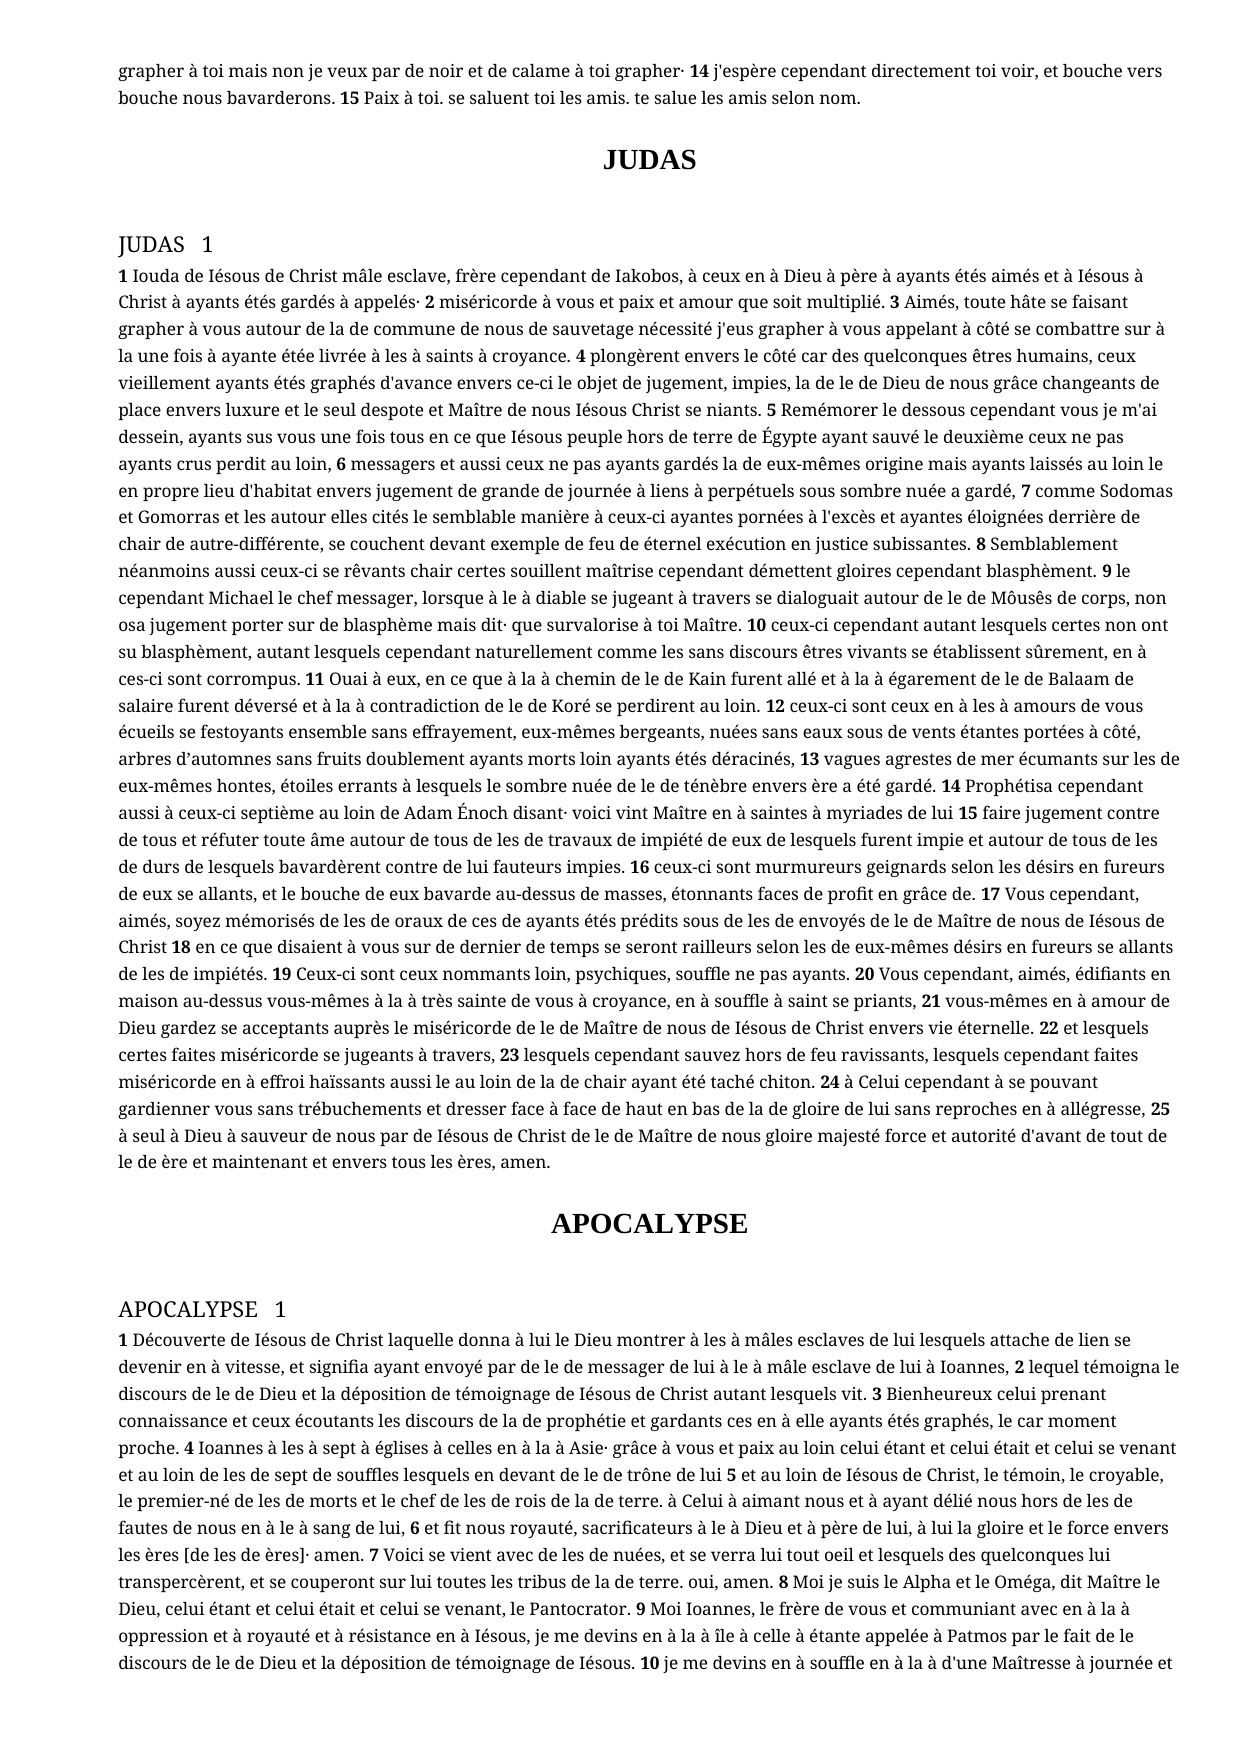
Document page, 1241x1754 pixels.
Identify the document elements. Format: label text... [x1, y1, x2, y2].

subtitle JUDAS [118, 142, 1181, 176]
text grapher à toi mais non je veux par de noir et de calame à toi grapher· 14 j'espère cependant directement toi voir, et bouche vers bouche nous bavarderons. 15 Paix à toi. se saluent toi les amis. te salue les amis selon nom. [118, 59, 1181, 109]
subtitle APOCALYPSE [118, 1207, 1181, 1240]
text JUDAS 1 [118, 229, 1181, 259]
text APOCALYPSE 1 [118, 1294, 1181, 1324]
text 1 Iouda de Iésous de Christ mâle esclave, frère cependant de Iakobos, à ceux en à Dieu à père à ayants étés aimés et à Iésous à Christ à ayants étés gardés à appelés· 2 miséricorde à vous et paix et amour que soit multiplié. 3 Aimés, toute hâte se faisant grapher à vous autour de la de commune de nous de sauvetage nécessité j'eus grapher à vous appelant à côté se combattre sur à la une fois à ayante étée livrée à les à saints à croyance. 4 plongèrent envers le côté car des quelconques êtres humains, ceux vieillement ayants étés graphés d'avance envers ce-ci le objet de jugement, impies, la de le de Dieu de nous grâce changeants de place envers luxure et le seul despote et Maître de nous Iésous Christ se niants. 5 Remémorer le dessous cependant vous je m'ai dessein, ayants sus vous une fois tous en ce que Iésous peuple hors de terre de Égypte ayant sauvé le deuxième ceux ne pas ayants crus perdit au loin, 6 messagers et aussi ceux ne pas ayants gardés la de eux-mêmes origine mais ayants laissés au loin le en propre lieu d'habitat envers jugement de grande de journée à liens à perpétuels sous sombre nuée a gardé, 7 comme Sodomas et Gomorras et les autour elles cités le semblable manière à ceux-ci ayantes pornées à l'excès et ayantes éloignées derrière de chair de autre-différente, se couchent devant exemple de feu de éternel exécution en justice subissantes. 8 Semblablement néanmoins aussi ceux-ci se rêvants chair certes souillent maîtrise cependant démettent gloires cependant blasphèment. 9 le cependant Michael le chef messager, lorsque à le à diable se jugeant à travers se dialoguait autour de le de Môusês de corps, non osa jugement porter sur de blasphème mais dit· que survalorise à toi Maître. 10 ceux-ci cependant autant lesquels certes non ont su blasphèment, autant lesquels cependant naturellement comme les sans discours êtres vivants se établissent sûrement, en à ces-ci sont corrompus. 11 Ouai à eux, en ce que à la à chemin de le de Kain furent allé et à la à égarement de le de Balaam de salaire furent déversé et à la à contradiction de le de Koré se perdirent au loin. 12 ceux-ci sont ceux en à les à amours de vous écueils se festoyants ensemble sans effrayement, eux-mêmes bergeants, nuées sans eaux sous de vents étantes portées à côté, arbres d’automnes sans fruits doublement ayants morts loin ayants étés déracinés, 13 vagues agrestes de mer écumants sur les de eux-mêmes hontes, étoiles errants à lesquels le sombre nuée de le de ténèbre envers ère a été gardé. 14 Prophétisa cependant aussi à ceux-ci septième au loin de Adam Énoch disant· voici vint Maître en à saintes à myriades de lui 15 faire jugement contre de tous et réfuter toute âme autour de tous de les de travaux de impiété de eux de lesquels furent impie et autour de tous de les de durs de lesquels bavardèrent contre de lui fauteurs impies. 16 ceux-ci sont murmureurs geignards selon les désirs en fureurs de eux se allants, et le bouche de eux bavarde au-dessus de masses, étonnants faces de profit en grâce de. 17 Vous cependant, aimés, soyez mémorisés de les de oraux de ces de ayants étés prédits sous de les de envoyés de le de Maître de nous de Iésous de Christ 18 en ce que disaient à vous sur de dernier de temps se seront railleurs selon les de eux-mêmes désirs en fureurs se allants de les de impiétés. 19 Ceux-ci sont ceux nommants loin, psychiques, souffle ne pas ayants. 20 Vous cependant, aimés, édifiants en maison au-dessus vous-mêmes à la à très sainte de vous à croyance, en à souffle à saint se priants, 21 vous-mêmes en à amour de Dieu gardez se acceptants auprès le miséricorde de le de Maître de nous de Iésous de Christ envers vie éternelle. 22 et lesquels certes faites miséricorde se jugeants à travers, 23 lesquels cependant sauvez hors de feu ravissants, lesquels cependant faites miséricorde en à effroi haïssants aussi le au loin de la de chair ayant été taché chiton. 24 à Celui cependant à se pouvant gardienner vous sans trébuchements et dresser face à face de haut en bas de la de gloire de lui sans reproches en à allégresse, 25 à seul à Dieu à sauveur de nous par de Iésous de Christ de le de Maître de nous gloire majesté force et autorité d'avant de tout de le de ère et maintenant et envers tous les ères, amen. [118, 264, 1181, 1174]
text 1 Découverte de Iésous de Christ laquelle donna à lui le Dieu montrer à les à mâles esclaves de lui lesquels attache de lien se devenir en à vitesse, et signifia ayant envoyé par de le de messager de lui à le à mâle esclave de lui à Ioannes, 2 lequel témoigna le discours de le de Dieu et la déposition de témoignage de Iésous de Christ autant lesquels vit. 3 Bienheureux celui prenant connaissance et ceux écoutants les discours de la de prophétie et gardants ces en à elle ayants étés graphés, le car moment proche. 4 Ioannes à les à sept à églises à celles en à la à Asie· grâce à vous et paix au loin celui étant et celui était et celui se venant et au loin de les de sept de souffles lesquels en devant de le de trône de lui 5 et au loin de Iésous de Christ, le témoin, le croyable, le premier-né de les de morts et le chef de les de rois de la de terre. à Celui à aimant nous et à ayant délié nous hors de les de fautes de nous en à le à sang de lui, 6 et fit nous royauté, sacrificateurs à le à Dieu et à père de lui, à lui la gloire et le force envers les ères [de les de ères]· amen. 7 Voici se vient avec de les de nuées, et se verra lui tout oeil et lesquels des quelconques lui transpercèrent, et se couperont sur lui toutes les tribus de la de terre. oui, amen. 8 Moi je suis le Alpha et le Oméga, dit Maître le Dieu, celui étant et celui était et celui se venant, le Pantocrator. 9 Moi Ioannes, le frère de vous et communiant avec en à la à oppression et à royauté et à résistance en à Iésous, je me devins en à la à île à celle à étante appelée à Patmos par le fait de le discours de le de Dieu et la déposition de témoignage de Iésous. 10 je me devins en à souffle en à la à d'une Maîtresse à journée et [118, 1328, 1181, 1674]
